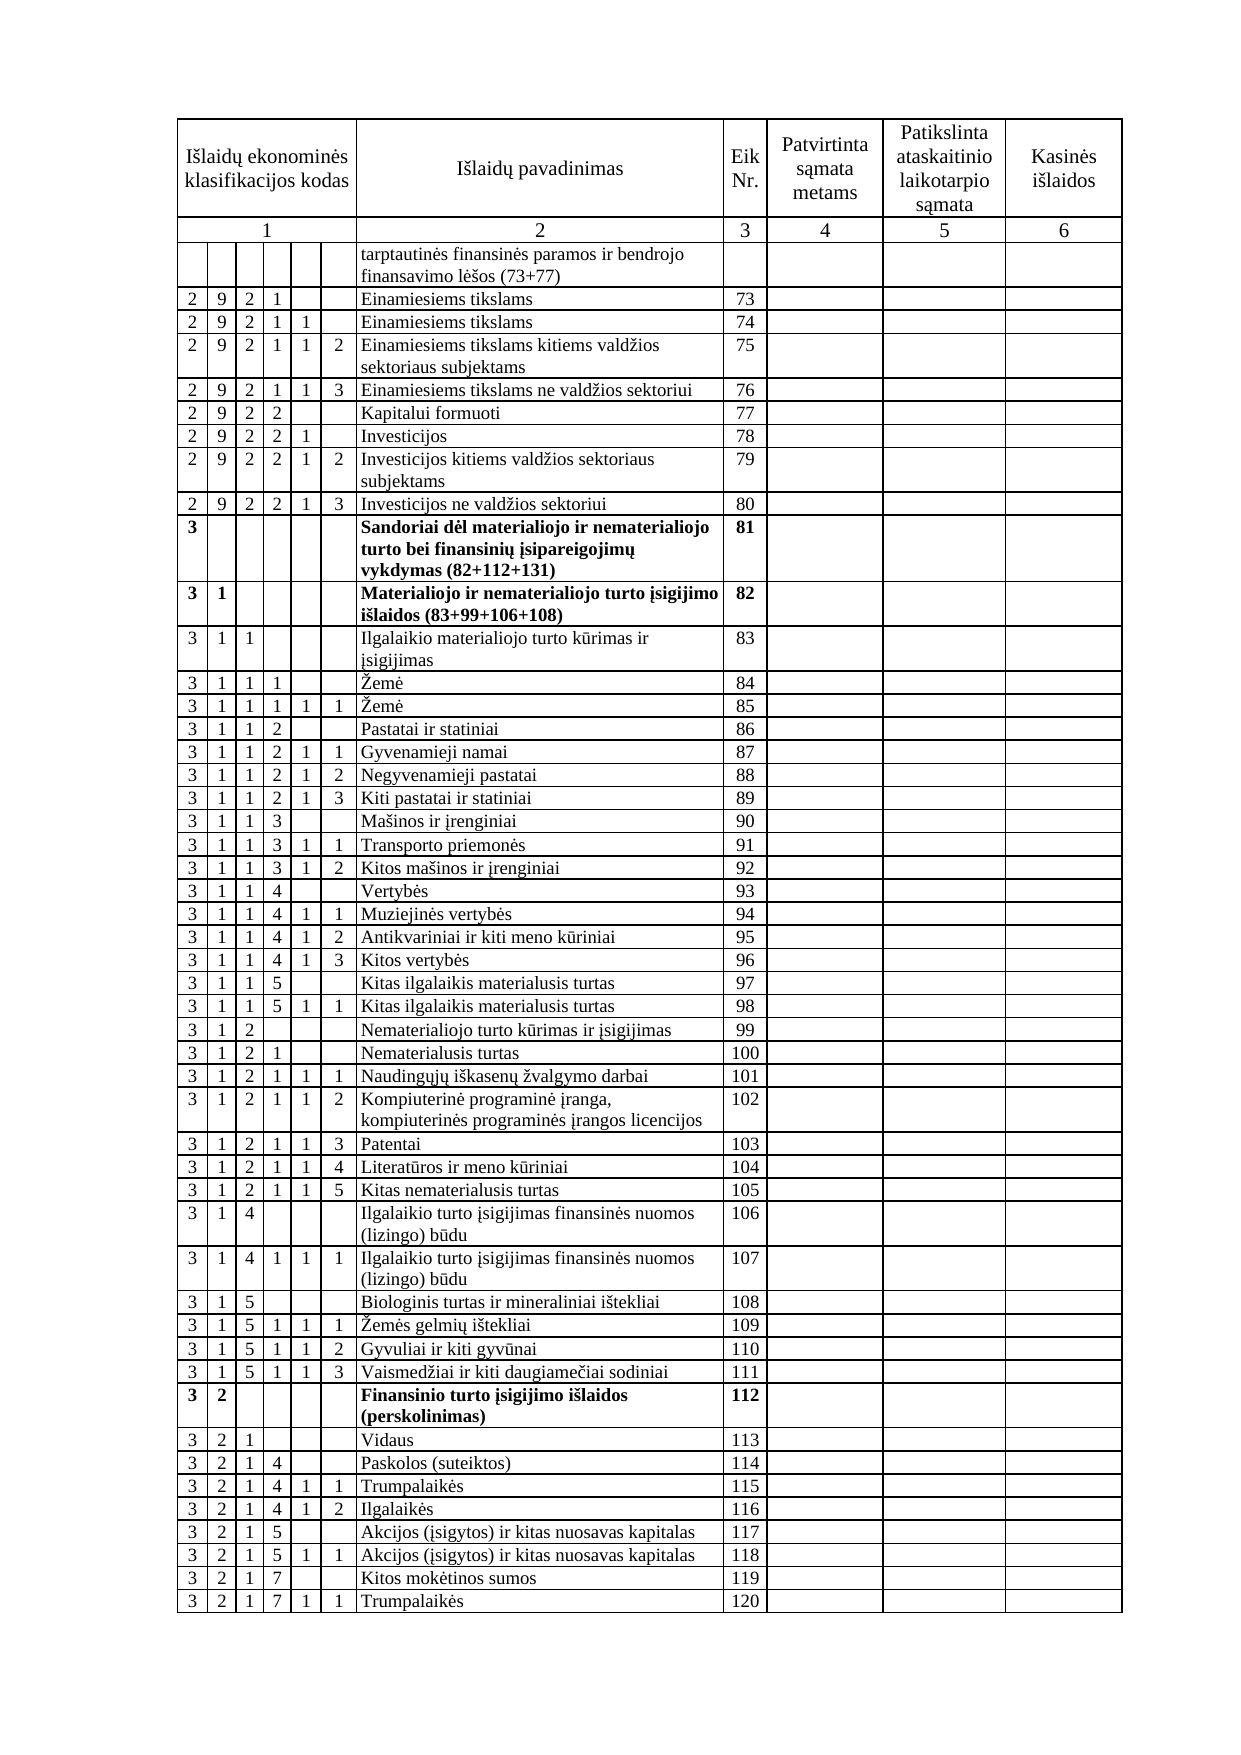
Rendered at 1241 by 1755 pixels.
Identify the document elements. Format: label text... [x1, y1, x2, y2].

table_cell [237, 582, 263, 625]
table_cell Investicijos kitiems valdžios sektoriaus subjektams [357, 448, 723, 491]
table_cell [1006, 672, 1121, 693]
table_cell [322, 1521, 356, 1542]
table_cell [1006, 1590, 1121, 1612]
table_cell 1 [292, 949, 320, 971]
table_cell 1 [322, 1315, 356, 1336]
table_cell Pastatai ir statiniai [357, 718, 723, 739]
table_cell 1 [264, 1247, 290, 1290]
table_cell [884, 718, 1005, 739]
table_cell 1 [292, 1475, 320, 1496]
table_cell Ilgalaikio turto įsigijimas finansinės nuomos (lizingo) būdu [357, 1247, 723, 1290]
table_cell [208, 243, 235, 286]
table_cell [322, 425, 356, 447]
table_cell 116 [724, 1498, 766, 1519]
table_cell 2 [208, 1384, 235, 1427]
table_cell 1 [208, 903, 235, 924]
table_cell 1 [292, 1247, 320, 1290]
table_cell [1006, 1475, 1121, 1496]
table_cell 5 [237, 1338, 263, 1359]
table_cell 3 [178, 787, 207, 809]
table_cell 2 [208, 1475, 235, 1496]
table_cell 1 [322, 1475, 356, 1496]
table_cell 3 [264, 857, 290, 878]
table_cell [768, 1179, 882, 1200]
table_cell 1 [292, 425, 320, 447]
table_header Patvirtinta sąmata metams [768, 120, 882, 216]
table_cell 1 [208, 1202, 235, 1245]
table_cell 1 [208, 1247, 235, 1290]
table_cell 1 [322, 1247, 356, 1290]
table_cell Mašinos ir įrenginiai [357, 810, 723, 832]
table_cell 1 [292, 995, 320, 1017]
table_header Patikslinta ataskaitinio laikotarpio sąmata [884, 120, 1005, 216]
table_cell [768, 857, 882, 878]
table_cell Ilgalaikio materialiojo turto kūrimas ir įsigijimas [357, 627, 723, 670]
table_cell [1006, 972, 1121, 994]
table_cell 3 [322, 1133, 356, 1154]
table_cell [1006, 1156, 1121, 1177]
table_cell [178, 243, 207, 286]
table_cell [1006, 1315, 1121, 1336]
table_cell 1 [237, 627, 263, 670]
table_cell [322, 402, 356, 423]
table_cell [1006, 627, 1121, 670]
table_cell [768, 379, 882, 400]
table_cell 3 [322, 493, 356, 514]
table_cell [322, 1018, 356, 1040]
table_cell 102 [724, 1088, 766, 1131]
table_cell 1 [292, 379, 320, 400]
table_cell [264, 1384, 290, 1427]
table_cell 1 [237, 995, 263, 1017]
table_cell [322, 627, 356, 670]
table_cell [1006, 288, 1121, 309]
table_cell 1 [264, 311, 290, 332]
table_cell 9 [208, 379, 235, 400]
table_cell Žemė [357, 695, 723, 716]
table_cell 4 [264, 1475, 290, 1496]
table_cell 9 [208, 425, 235, 447]
table_cell 97 [724, 972, 766, 994]
table_cell 2 [237, 334, 263, 377]
table_cell [768, 764, 882, 786]
table_cell [322, 718, 356, 739]
table_cell 1 [292, 1590, 320, 1612]
table_cell Finansinio turto įsigijimo išlaidos (perskolinimas) [357, 1384, 723, 1427]
table_cell 115 [724, 1475, 766, 1496]
table_cell 3 [178, 1202, 207, 1245]
table_cell 1 [208, 582, 235, 625]
table_cell [768, 1133, 882, 1154]
table_cell 1 [208, 718, 235, 739]
table_cell 1 [292, 1088, 320, 1131]
table_cell [322, 288, 356, 309]
table_cell [884, 1361, 1005, 1382]
table_cell 3 [178, 1042, 207, 1063]
table_cell 4 [237, 1247, 263, 1290]
table_cell 2 [322, 1338, 356, 1359]
table_cell [292, 880, 320, 901]
table_cell 3 [178, 926, 207, 947]
table_cell 2 [178, 448, 207, 491]
table_cell 110 [724, 1338, 766, 1359]
table_cell [1006, 1202, 1121, 1245]
table_cell Negyvenamieji pastatai [357, 764, 723, 786]
table_cell 88 [724, 764, 766, 786]
table_cell 1 [208, 695, 235, 716]
table_cell 118 [724, 1544, 766, 1566]
table_cell [292, 627, 320, 670]
table_cell 2 [264, 741, 290, 762]
table_cell 9 [208, 288, 235, 309]
table_cell 1 [208, 1156, 235, 1177]
table_cell [1006, 448, 1121, 491]
table_cell Literatūros ir meno kūriniai [357, 1156, 723, 1177]
table_cell 3 [724, 218, 766, 242]
table_cell 1 [292, 1133, 320, 1154]
table_cell [884, 1590, 1005, 1612]
table_cell [884, 516, 1005, 581]
table_cell 3 [178, 1065, 207, 1086]
table_cell 1 [292, 1498, 320, 1519]
table_cell 1 [208, 833, 235, 855]
table_cell 1 [208, 949, 235, 971]
table_cell [1006, 402, 1121, 423]
table_cell [884, 857, 1005, 878]
table_cell [292, 1291, 320, 1313]
table_cell 1 [264, 672, 290, 693]
table_cell [768, 311, 882, 332]
table_cell [264, 1202, 290, 1245]
table_cell 1 [322, 1065, 356, 1086]
table_cell 1 [292, 493, 320, 514]
table_cell 3 [178, 995, 207, 1017]
table_cell [884, 972, 1005, 994]
table_cell 80 [724, 493, 766, 514]
table_cell 107 [724, 1247, 766, 1290]
table_cell 2 [178, 402, 207, 423]
table_cell 3 [178, 672, 207, 693]
table_cell [768, 334, 882, 377]
table_cell [292, 402, 320, 423]
table_cell [322, 1567, 356, 1589]
table_cell [1006, 1247, 1121, 1290]
table_cell [768, 243, 882, 286]
table_cell 1 [208, 880, 235, 901]
table_cell 89 [724, 787, 766, 809]
table_cell [292, 1202, 320, 1245]
table_cell 1 [264, 1088, 290, 1131]
table_cell 96 [724, 949, 766, 971]
table_cell 2 [237, 1156, 263, 1177]
table_cell [1006, 311, 1121, 332]
table_cell [292, 1384, 320, 1427]
table_cell 2 [322, 1498, 356, 1519]
table_cell 3 [178, 1156, 207, 1177]
table_cell [768, 949, 882, 971]
table_cell Naudingųjų iškasenų žvalgymo darbai [357, 1065, 723, 1086]
table_cell [768, 672, 882, 693]
table_cell 103 [724, 1133, 766, 1154]
table_cell [264, 582, 290, 625]
table_cell 117 [724, 1521, 766, 1542]
table_cell 1 [292, 764, 320, 786]
table_cell 84 [724, 672, 766, 693]
table_cell [768, 995, 882, 1017]
table_cell 1 [208, 741, 235, 762]
table_cell [884, 288, 1005, 309]
table_cell [237, 243, 263, 286]
table_cell 1 [292, 787, 320, 809]
table_cell 5 [237, 1361, 263, 1382]
table_cell 5 [884, 218, 1005, 242]
table_cell [884, 1315, 1005, 1336]
table_cell [768, 1544, 882, 1566]
table_cell [292, 1452, 320, 1473]
table_cell [237, 516, 263, 581]
table_cell 3 [322, 1361, 356, 1382]
table_cell 1 [264, 1133, 290, 1154]
table_cell [768, 1498, 882, 1519]
table_header Eik Nr. [724, 120, 766, 216]
table_cell [1006, 516, 1121, 581]
table_cell 3 [178, 1018, 207, 1040]
table_cell 3 [178, 1338, 207, 1359]
table_cell 1 [264, 695, 290, 716]
table_cell 81 [724, 516, 766, 581]
table_cell 2 [237, 311, 263, 332]
table_cell [1006, 1361, 1121, 1382]
table_cell [884, 741, 1005, 762]
table_cell 1 [237, 672, 263, 693]
table_cell 1 [292, 448, 320, 491]
table_cell [768, 926, 882, 947]
table_cell Akcijos (įsigytos) ir kitas nuosavas kapitalas [357, 1521, 723, 1542]
table_cell 108 [724, 1291, 766, 1313]
table_cell [884, 672, 1005, 693]
table_cell 1 [208, 764, 235, 786]
table_cell [292, 810, 320, 832]
table_cell [1006, 493, 1121, 514]
table_cell [322, 880, 356, 901]
table_cell [768, 1018, 882, 1040]
table_cell 1 [237, 718, 263, 739]
table_cell 3 [322, 379, 356, 400]
table_cell [768, 880, 882, 901]
table_cell [884, 334, 1005, 377]
table_cell 3 [178, 1088, 207, 1131]
table_cell 4 [322, 1156, 356, 1177]
table_cell Kitas ilgalaikis materialusis turtas [357, 972, 723, 994]
table_cell [768, 493, 882, 514]
table_cell [1006, 1338, 1121, 1359]
table_cell 7 [264, 1567, 290, 1589]
table_cell 2 [322, 448, 356, 491]
table_cell 114 [724, 1452, 766, 1473]
table_cell 83 [724, 627, 766, 670]
table_cell 7 [264, 1590, 290, 1612]
table_cell 3 [178, 695, 207, 716]
table_cell 2 [322, 926, 356, 947]
table_cell 1 [237, 1428, 263, 1450]
table_cell 1 [264, 334, 290, 377]
table_cell [884, 311, 1005, 332]
table_cell 1 [208, 1042, 235, 1063]
table_cell 3 [264, 810, 290, 832]
table_cell Materialiojo ir nematerialiojo turto įsigijimo išlaidos (83+99+106+108) [357, 582, 723, 625]
table_cell [322, 1452, 356, 1473]
table_cell 94 [724, 903, 766, 924]
table_cell [292, 243, 320, 286]
table_cell [768, 972, 882, 994]
table_cell 1 [292, 1315, 320, 1336]
table_cell 5 [264, 972, 290, 994]
table_cell 90 [724, 810, 766, 832]
table_cell [1006, 1065, 1121, 1086]
table_cell 5 [264, 995, 290, 1017]
table_cell Žemė [357, 672, 723, 693]
table_cell 2 [237, 1065, 263, 1086]
table_cell 119 [724, 1567, 766, 1589]
table_cell [884, 695, 1005, 716]
table_cell 2 [237, 1179, 263, 1200]
table_header Išlaidų pavadinimas [357, 120, 723, 216]
table_cell 1 [237, 1544, 263, 1566]
table_cell 2 [264, 493, 290, 514]
table_cell 3 [178, 627, 207, 670]
table_cell 1 [237, 880, 263, 901]
table_cell [1006, 1521, 1121, 1542]
table_cell [1006, 810, 1121, 832]
table_cell 2 [237, 288, 263, 309]
table_cell [884, 949, 1005, 971]
table_cell 2 [322, 764, 356, 786]
table_cell 2 [178, 334, 207, 377]
table_cell 1 [237, 833, 263, 855]
table_cell 1 [292, 1361, 320, 1382]
table_cell 1 [292, 1544, 320, 1566]
table_cell 113 [724, 1428, 766, 1450]
table_cell [884, 995, 1005, 1017]
table_cell 1 [264, 1156, 290, 1177]
table_cell Trumpalaikės [357, 1590, 723, 1612]
table_cell [1006, 695, 1121, 716]
table_cell [884, 926, 1005, 947]
table_cell 2 [264, 787, 290, 809]
table_cell [768, 718, 882, 739]
table_cell 2 [208, 1544, 235, 1566]
table_cell Vertybės [357, 880, 723, 901]
table_cell [1006, 1428, 1121, 1450]
table_cell 1 [237, 1567, 263, 1589]
table_cell 1 [237, 764, 263, 786]
table_cell 3 [178, 1361, 207, 1382]
table_cell Kitos mašinos ir įrenginiai [357, 857, 723, 878]
table_cell 86 [724, 718, 766, 739]
table_cell Transporto priemonės [357, 833, 723, 855]
table_cell [884, 243, 1005, 286]
table_cell 2 [178, 379, 207, 400]
table_cell 1 [292, 926, 320, 947]
table_cell 1 [322, 1544, 356, 1566]
table_cell 1 [208, 627, 235, 670]
table_cell 1 [208, 1338, 235, 1359]
table_cell [884, 833, 1005, 855]
table_cell 1 [208, 672, 235, 693]
table_cell [768, 288, 882, 309]
table_cell Einamiesiems tikslams ne valdžios sektoriui [357, 379, 723, 400]
table_cell Paskolos (suteiktos) [357, 1452, 723, 1473]
table_cell [1006, 880, 1121, 901]
table_cell 1 [237, 695, 263, 716]
table_cell 82 [724, 582, 766, 625]
table_cell [768, 1452, 882, 1473]
table_cell [884, 379, 1005, 400]
table_cell [884, 880, 1005, 901]
table_cell [884, 1247, 1005, 1290]
table_cell 3 [178, 1315, 207, 1336]
table_cell 3 [178, 1384, 207, 1427]
table_header Išlaidų ekonominės klasifikacijos kodas [178, 120, 356, 216]
table_cell [322, 243, 356, 286]
table_cell [292, 582, 320, 625]
table_cell 1 [237, 787, 263, 809]
table_cell [1006, 1498, 1121, 1519]
table_cell 106 [724, 1202, 766, 1245]
table_cell [322, 1291, 356, 1313]
table_cell [768, 1247, 882, 1290]
table_cell Investicijos [357, 425, 723, 447]
table_cell 2 [264, 425, 290, 447]
table_cell Gyvenamieji namai [357, 741, 723, 762]
table_cell [884, 1291, 1005, 1313]
table_cell [322, 672, 356, 693]
table_cell [884, 1521, 1005, 1542]
table_cell [884, 1428, 1005, 1450]
table_cell [264, 1428, 290, 1450]
table_cell 3 [178, 1247, 207, 1290]
table_cell 3 [178, 741, 207, 762]
table_cell [884, 1567, 1005, 1589]
table_cell 1 [237, 926, 263, 947]
table_cell 1 [322, 833, 356, 855]
table_cell 3 [178, 833, 207, 855]
table_cell 4 [768, 218, 882, 242]
table_cell 1 [292, 741, 320, 762]
table_cell 1 [208, 972, 235, 994]
table_cell [884, 1475, 1005, 1496]
table_cell [264, 1291, 290, 1313]
table_cell [322, 972, 356, 994]
table_cell [1006, 1567, 1121, 1589]
table_cell 2 [264, 764, 290, 786]
table_cell 1 [178, 218, 356, 242]
table_cell 78 [724, 425, 766, 447]
table_cell Akcijos (įsigytos) ir kitas nuosavas kapitalas [357, 1544, 723, 1566]
table_cell [884, 903, 1005, 924]
table_cell Kapitalui formuoti [357, 402, 723, 423]
table_cell 1 [208, 926, 235, 947]
table_cell [768, 810, 882, 832]
table_cell 1 [208, 1133, 235, 1154]
table_cell 1 [208, 1291, 235, 1313]
table_cell 100 [724, 1042, 766, 1063]
table_cell 2 [322, 334, 356, 377]
table_cell [322, 516, 356, 581]
table_cell [1006, 1179, 1121, 1200]
table_cell [884, 1384, 1005, 1427]
table_cell 85 [724, 695, 766, 716]
table_cell [724, 243, 766, 286]
table_cell 91 [724, 833, 766, 855]
table_cell [264, 627, 290, 670]
table_cell [1006, 995, 1121, 1017]
table_cell 1 [322, 695, 356, 716]
table_cell [884, 1202, 1005, 1245]
table_cell 4 [264, 1452, 290, 1473]
table_cell [884, 787, 1005, 809]
table_cell Kitas ilgalaikis materialusis turtas [357, 995, 723, 1017]
table_cell [768, 741, 882, 762]
table_cell [768, 1065, 882, 1086]
table_cell Kompiuterinė programinė įranga, kompiuterinės programinės įrangos licencijos [357, 1088, 723, 1131]
table_header Kasinės išlaidos [1006, 120, 1121, 216]
table_cell 2 [237, 493, 263, 514]
table_cell 1 [208, 857, 235, 878]
table_cell Muziejinės vertybės [357, 903, 723, 924]
table_cell 3 [178, 1179, 207, 1200]
table_cell 5 [264, 1544, 290, 1566]
table_cell 2 [178, 288, 207, 309]
table_cell 2 [208, 1452, 235, 1473]
table_cell 2 [178, 311, 207, 332]
table_cell [768, 516, 882, 581]
table_cell [237, 1384, 263, 1427]
table_cell 2 [237, 379, 263, 400]
table_cell [884, 1042, 1005, 1063]
table_cell 109 [724, 1315, 766, 1336]
table_cell [292, 1567, 320, 1589]
table_cell [884, 1156, 1005, 1177]
table_cell [768, 1475, 882, 1496]
table_cell 9 [208, 311, 235, 332]
table_cell Kiti pastatai ir statiniai [357, 787, 723, 809]
table_cell 2 [237, 425, 263, 447]
table_cell 95 [724, 926, 766, 947]
table_cell 92 [724, 857, 766, 878]
table_cell [292, 1018, 320, 1040]
table_cell 3 [178, 1498, 207, 1519]
table_cell 2 [322, 857, 356, 878]
table_cell 3 [178, 718, 207, 739]
table_cell 1 [237, 1521, 263, 1542]
table_cell [322, 1042, 356, 1063]
table_cell 3 [178, 1452, 207, 1473]
table_cell [1006, 582, 1121, 625]
table_cell 1 [237, 1498, 263, 1519]
table_cell [1006, 1088, 1121, 1131]
table_cell [768, 425, 882, 447]
table_cell [1006, 425, 1121, 447]
table_cell [884, 448, 1005, 491]
table_cell 3 [322, 787, 356, 809]
table_cell [1006, 903, 1121, 924]
table_cell 4 [237, 1202, 263, 1245]
table_cell [768, 1042, 882, 1063]
table_cell 5 [237, 1315, 263, 1336]
table_cell Antikvariniai ir kiti meno kūriniai [357, 926, 723, 947]
table_cell 1 [292, 1179, 320, 1200]
table_cell 2 [357, 218, 723, 242]
table_cell 1 [292, 1338, 320, 1359]
table_cell 3 [178, 857, 207, 878]
table_cell 1 [208, 787, 235, 809]
table_cell Vaismedžiai ir kiti daugiamečiai sodiniai [357, 1361, 723, 1382]
table_cell [292, 672, 320, 693]
table_cell [1006, 857, 1121, 878]
table_cell Nematerialusis turtas [357, 1042, 723, 1063]
table_cell Trumpalaikės [357, 1475, 723, 1496]
table_cell 1 [264, 379, 290, 400]
table_cell 1 [264, 1179, 290, 1200]
table_cell 2 [208, 1428, 235, 1450]
table_cell [292, 1042, 320, 1063]
table_cell 87 [724, 741, 766, 762]
table_cell 1 [292, 833, 320, 855]
table_cell Vidaus [357, 1428, 723, 1450]
table_cell [1006, 1133, 1121, 1154]
table_cell 1 [264, 288, 290, 309]
table_cell [322, 1428, 356, 1450]
table_cell [768, 1567, 882, 1589]
table_cell Investicijos ne valdžios sektoriui [357, 493, 723, 514]
table_cell [884, 627, 1005, 670]
table_cell [264, 243, 290, 286]
table_cell [884, 425, 1005, 447]
table_cell 1 [237, 857, 263, 878]
table_cell 1 [292, 1156, 320, 1177]
table_cell [322, 311, 356, 332]
table_cell 2 [237, 1042, 263, 1063]
table_cell 105 [724, 1179, 766, 1200]
table_cell 4 [264, 949, 290, 971]
table_cell [1006, 334, 1121, 377]
table_cell 1 [208, 1361, 235, 1382]
table_cell 1 [208, 810, 235, 832]
table_cell [208, 516, 235, 581]
table_cell 9 [208, 334, 235, 377]
table_cell [884, 1338, 1005, 1359]
table_cell Kitos vertybės [357, 949, 723, 971]
table_cell 3 [178, 1428, 207, 1450]
table_cell 1 [237, 810, 263, 832]
table_cell 2 [178, 425, 207, 447]
table_cell 120 [724, 1590, 766, 1612]
table_cell 1 [292, 311, 320, 332]
table_cell [292, 718, 320, 739]
table_cell 93 [724, 880, 766, 901]
table_cell 1 [237, 949, 263, 971]
table_cell Ilgalaikės [357, 1498, 723, 1519]
table_cell Žemės gelmių ištekliai [357, 1315, 723, 1336]
table_cell 2 [322, 1088, 356, 1131]
table_cell 3 [178, 1521, 207, 1542]
table_cell 111 [724, 1361, 766, 1382]
table_cell 4 [264, 1498, 290, 1519]
table_cell 3 [178, 1544, 207, 1566]
table_cell 3 [178, 1567, 207, 1589]
table_cell 1 [208, 1179, 235, 1200]
table_cell [884, 402, 1005, 423]
table_cell [884, 493, 1005, 514]
table_cell Einamiesiems tikslams [357, 288, 723, 309]
table_cell 98 [724, 995, 766, 1017]
table_cell 1 [208, 1065, 235, 1086]
table_cell [292, 1428, 320, 1450]
table_cell 1 [237, 1590, 263, 1612]
table_cell 1 [237, 1475, 263, 1496]
table_cell 99 [724, 1018, 766, 1040]
table_cell 104 [724, 1156, 766, 1177]
table_cell [1006, 741, 1121, 762]
table_cell 2 [237, 1133, 263, 1154]
table_cell [768, 1338, 882, 1359]
table_cell 5 [264, 1521, 290, 1542]
table_cell 3 [178, 903, 207, 924]
table_cell [1006, 787, 1121, 809]
table_cell 1 [292, 334, 320, 377]
table_cell [768, 833, 882, 855]
table_cell 1 [208, 1315, 235, 1336]
table_cell 1 [264, 1361, 290, 1382]
table_cell [264, 516, 290, 581]
table_cell 1 [292, 1065, 320, 1086]
table_cell [884, 1498, 1005, 1519]
table_cell [1006, 949, 1121, 971]
table_cell 1 [322, 1590, 356, 1612]
table_cell 1 [322, 903, 356, 924]
table_cell 1 [264, 1338, 290, 1359]
table_cell 1 [237, 903, 263, 924]
table_cell 3 [178, 1475, 207, 1496]
table_cell [768, 903, 882, 924]
table_cell [1006, 926, 1121, 947]
table_cell 1 [208, 1018, 235, 1040]
table_cell Patentai [357, 1133, 723, 1154]
table_cell [768, 1384, 882, 1427]
table_cell [884, 810, 1005, 832]
table_cell 3 [178, 1291, 207, 1313]
table_cell [768, 787, 882, 809]
table_cell [1006, 833, 1121, 855]
table_cell 2 [237, 448, 263, 491]
table_cell 5 [322, 1179, 356, 1200]
table_cell [768, 582, 882, 625]
table_cell 3 [178, 582, 207, 625]
table_cell [768, 695, 882, 716]
table_cell 3 [178, 972, 207, 994]
table_cell 9 [208, 402, 235, 423]
table_cell [292, 288, 320, 309]
table_cell [292, 516, 320, 581]
table_cell 1 [322, 995, 356, 1017]
table_cell [768, 1315, 882, 1336]
table_cell [292, 1521, 320, 1542]
table_cell 4 [264, 903, 290, 924]
table_cell 2 [208, 1498, 235, 1519]
table_cell [884, 1179, 1005, 1200]
table_cell 2 [264, 718, 290, 739]
table_cell 3 [178, 810, 207, 832]
table_cell [322, 810, 356, 832]
table_cell 79 [724, 448, 766, 491]
table_cell 1 [292, 695, 320, 716]
table_cell 101 [724, 1065, 766, 1086]
table_cell [1006, 1291, 1121, 1313]
table_cell Ilgalaikio turto įsigijimas finansinės nuomos (lizingo) būdu [357, 1202, 723, 1245]
table_cell [768, 448, 882, 491]
table_cell 2 [237, 1018, 263, 1040]
table_cell 3 [264, 833, 290, 855]
table_cell [322, 1384, 356, 1427]
table_cell Nematerialiojo turto kūrimas ir įsigijimas [357, 1018, 723, 1040]
table_cell 3 [178, 764, 207, 786]
table_cell 1 [237, 741, 263, 762]
table_cell [322, 582, 356, 625]
table_cell 73 [724, 288, 766, 309]
table_cell 2 [178, 493, 207, 514]
table_cell [884, 1018, 1005, 1040]
table_cell [768, 402, 882, 423]
table_cell 77 [724, 402, 766, 423]
table_cell [768, 1521, 882, 1542]
table_cell [884, 1544, 1005, 1566]
table_cell 1 [208, 995, 235, 1017]
table_cell 3 [178, 880, 207, 901]
table_cell [1006, 1018, 1121, 1040]
table_cell [884, 764, 1005, 786]
table_cell 3 [322, 949, 356, 971]
table_cell [1006, 1544, 1121, 1566]
table_cell 1 [292, 903, 320, 924]
table_cell 2 [264, 448, 290, 491]
table_cell 1 [237, 972, 263, 994]
table_cell 4 [264, 926, 290, 947]
table_cell 75 [724, 334, 766, 377]
table_cell 2 [208, 1521, 235, 1542]
table_cell [768, 1156, 882, 1177]
table_cell [884, 1088, 1005, 1131]
table_cell [1006, 1042, 1121, 1063]
table_cell Einamiesiems tikslams kitiems valdžios sektoriaus subjektams [357, 334, 723, 377]
table_cell [768, 1202, 882, 1245]
table_cell 1 [292, 857, 320, 878]
table_cell 112 [724, 1384, 766, 1427]
table_cell 74 [724, 311, 766, 332]
table_cell 1 [208, 1088, 235, 1131]
table_cell 1 [264, 1315, 290, 1336]
table_cell [884, 1065, 1005, 1086]
table_cell 9 [208, 493, 235, 514]
table_cell [768, 1428, 882, 1450]
table_cell 3 [178, 1590, 207, 1612]
table_cell [1006, 718, 1121, 739]
table_cell 2 [237, 402, 263, 423]
table_cell 76 [724, 379, 766, 400]
table_cell [292, 972, 320, 994]
table_cell [264, 1018, 290, 1040]
table_cell [768, 627, 882, 670]
table_cell [1006, 379, 1121, 400]
table_cell [884, 1133, 1005, 1154]
table_cell Gyvuliai ir kiti gyvūnai [357, 1338, 723, 1359]
table_cell 6 [1006, 218, 1121, 242]
table_cell 4 [264, 880, 290, 901]
table_cell Einamiesiems tikslams [357, 311, 723, 332]
table_cell [1006, 1452, 1121, 1473]
table_cell tarptautinės finansinės paramos ir bendrojo finansavimo lėšos (73+77) [357, 243, 723, 286]
table_cell 5 [237, 1291, 263, 1313]
table_cell [1006, 243, 1121, 286]
table_cell 2 [208, 1590, 235, 1612]
table_cell [768, 1291, 882, 1313]
table_cell 2 [237, 1088, 263, 1131]
table_cell Sandoriai dėl materialiojo ir nematerialiojo turto bei finansinių įsipareigojimų vykdymas (82+112+131) [357, 516, 723, 581]
table_cell [768, 1361, 882, 1382]
table_cell 3 [178, 949, 207, 971]
table_cell Biologinis turtas ir mineraliniai ištekliai [357, 1291, 723, 1313]
table_cell 1 [264, 1065, 290, 1086]
table_cell [1006, 1384, 1121, 1427]
table_cell 3 [178, 516, 207, 581]
table_cell 2 [208, 1567, 235, 1589]
table_cell [768, 1590, 882, 1612]
table_cell 3 [178, 1133, 207, 1154]
table_cell 1 [264, 1042, 290, 1063]
table_cell Kitos mokėtinos sumos [357, 1567, 723, 1589]
table_cell 1 [322, 741, 356, 762]
table_cell 2 [264, 402, 290, 423]
table_cell [768, 1088, 882, 1131]
table_cell [884, 582, 1005, 625]
table_cell [884, 1452, 1005, 1473]
table_cell Kitas nematerialusis turtas [357, 1179, 723, 1200]
table_cell [1006, 764, 1121, 786]
table_cell 1 [237, 1452, 263, 1473]
table_cell [322, 1202, 356, 1245]
table_cell 9 [208, 448, 235, 491]
